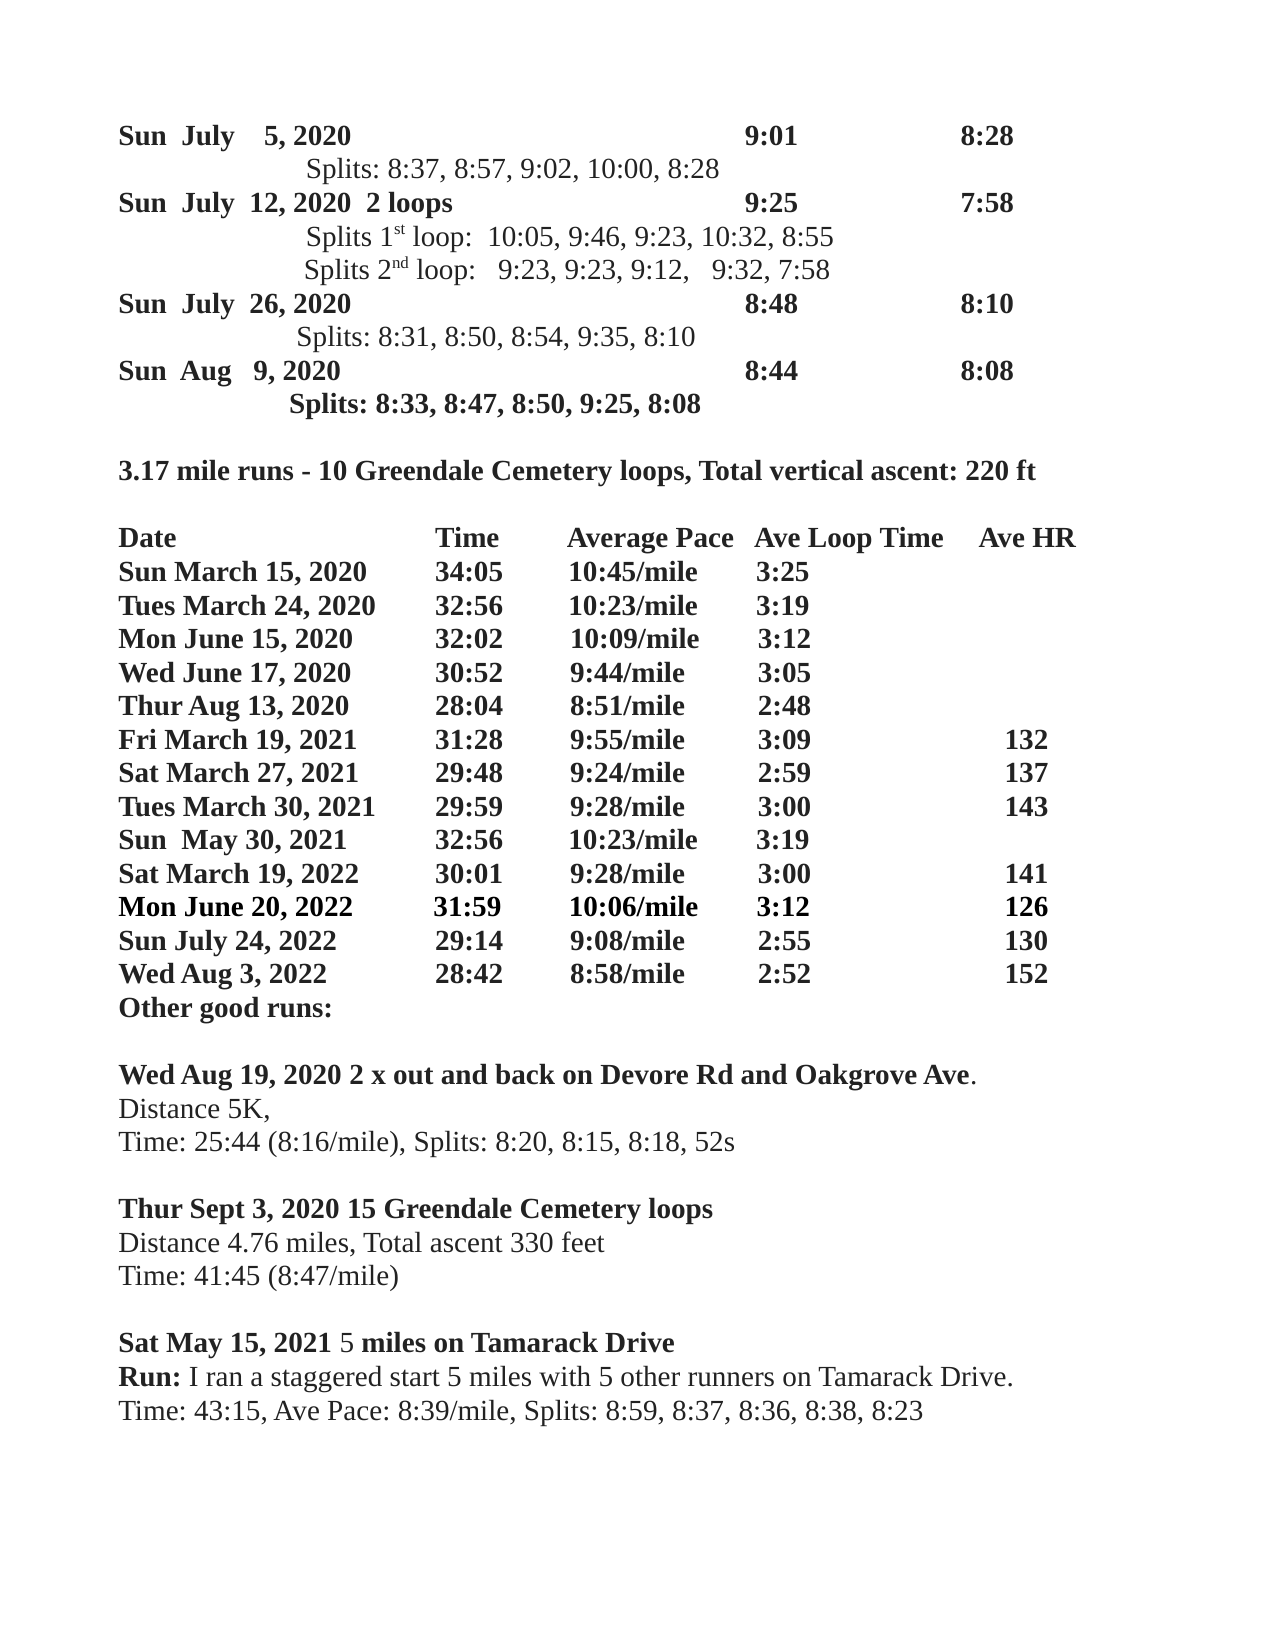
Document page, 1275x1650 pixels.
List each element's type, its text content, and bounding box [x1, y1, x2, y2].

text Sun May 30, 2021 32:56 10:23/mile 3:19 [118, 822, 1161, 856]
text Tues March 24, 2020 32:56 10:23/mile 3:19 [118, 588, 1161, 621]
text Time: 43:15, Ave Pace: 8:39/mile, Splits: 8:59, 8:37, 8:36, 8:38, 8:23 [118, 1393, 1161, 1426]
text Mon June 15, 2020 32:02 10:09/mile 3:12 [118, 621, 1161, 655]
text Sat May 15, 2021 5 miles on Tamarack Drive [118, 1326, 1161, 1359]
text Thur Sept 3, 2020 15 Greendale Cemetery loops [118, 1191, 1161, 1225]
list 3.17 mile runs - 10 Greendale Cemetery loops, Total vertical ascent: 220 ft [118, 453, 1161, 487]
text Time: 41:45 (8:47/mile) [118, 1258, 1161, 1292]
text Wed June 17, 2020 30:52 9:44/mile 3:05 [118, 655, 1161, 688]
text Splits 2nd loop: 9:23, 9:23, 9:12, 9:32, 7:58 [118, 252, 1161, 286]
text Sun July 24, 2022 29:14 9:08/mile 2:55 130 [118, 923, 1161, 957]
text Date Time Average Pace Ave Loop Time Ave HR [118, 521, 1161, 554]
text Time: 25:44 (8:16/mile), Splits: 8:20, 8:15, 8:18, 52s [118, 1124, 1161, 1158]
text Other good runs: [118, 990, 1161, 1024]
text Sun July 26, 2020 8:48 8:10 Splits: 8:31, 8:50, 8:54, 9:35, 8:10 [118, 286, 1161, 353]
text Distance 4.76 miles, Total ascent 330 feet [118, 1225, 1161, 1258]
text Sat March 19, 2022 30:01 9:28/mile 3:00 141 [118, 856, 1161, 889]
text Sat March 27, 2021 29:48 9:24/mile 2:59 137 [118, 755, 1161, 789]
text Fri March 19, 2021 31:28 9:55/mile 3:09 132 [118, 722, 1161, 755]
text Run: I ran a staggered start 5 miles with 5 other runners on Tamarack Drive. [118, 1359, 1161, 1393]
text Wed Aug 19, 2020 2 x out and back on Devore Rd and Oakgrove Ave. [118, 1057, 1161, 1091]
text Sun March 15, 2020 34:05 10:45/mile 3:25 [118, 554, 1161, 588]
text Tues March 30, 2021 29:59 9:28/mile 3:00 143 [118, 789, 1161, 822]
text Thur Aug 13, 2020 28:04 8:51/mile 2:48 [118, 688, 1161, 722]
text Distance 5K, [118, 1091, 1161, 1124]
text Sun Aug 9, 2020 8:44 8:08 Splits: 8:33, 8:47, 8:50, 9:25, 8:08 [118, 353, 1161, 420]
text Wed Aug 3, 2022 28:42 8:58/mile 2:52 152 [118, 957, 1161, 990]
text Mon June 20, 2022 31:59 10:06/mile 3:12 126 [118, 889, 1157, 923]
text Sun July 5, 2020 9:01 8:28 Splits: 8:37, 8:57, 9:02, 10:00, 8:28 Sun July 12, 2020 2 loops 9:25 7:58 Splits 1st loop: 10:05, 9:46, 9:23, 10:32, 8:55 [118, 118, 1161, 252]
